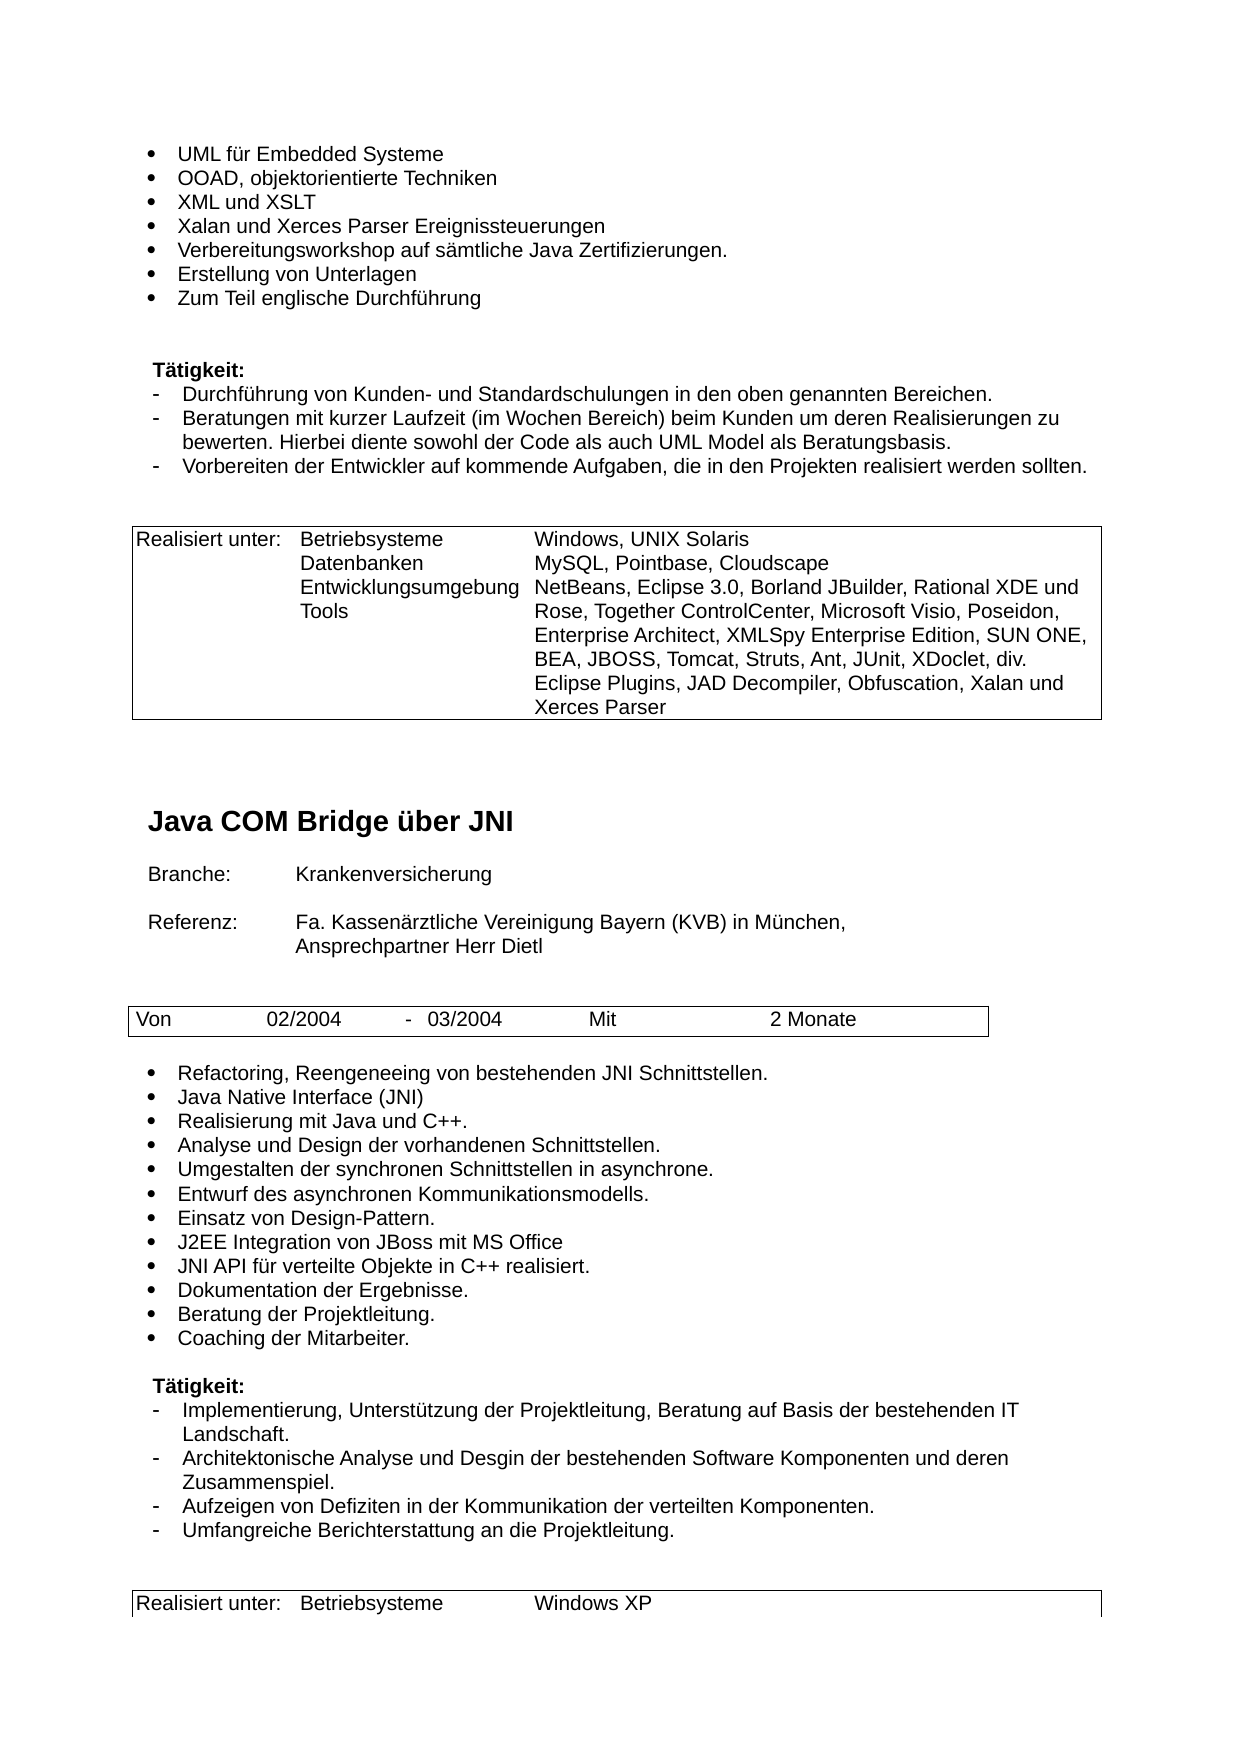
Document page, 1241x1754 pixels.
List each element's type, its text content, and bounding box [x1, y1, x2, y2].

list Analyse und Design der vorhandenen Schnittstellen. [148, 1133, 1110, 1157]
list Verbereitungsworkshop auf sämtliche Java Zertifizierungen. [148, 238, 1110, 262]
list Realisierung mit Java und C++. [148, 1109, 1110, 1133]
list OOAD, objektorientierte Techniken [148, 166, 1110, 190]
table_header Mit [581, 1007, 762, 1036]
table_header - [398, 1007, 420, 1036]
list Durchführung von Kunden- und Standardschulungen in den oben genannten Bereichen. [152, 382, 1110, 406]
list Zum Teil englische Durchführung [148, 286, 1110, 310]
list J2EE Integration von JBoss mit MS Office [148, 1229, 1110, 1253]
table_cell Entwicklungsumgebung Tools [297, 575, 531, 719]
table_header Von [129, 1007, 259, 1036]
list Java Native Interface (JNI) [148, 1085, 1110, 1109]
list UML für Embedded Systeme [148, 142, 1110, 166]
table_header Realisiert unter: [133, 1591, 297, 1617]
list Erstellung von Unterlagen [148, 262, 1110, 286]
text Branche: Krankenversicherung [148, 862, 1110, 886]
subtitle Java COM Bridge über JNI [148, 804, 1110, 838]
text Referenz: Fa. Kassenärztliche Vereinigung Bayern (KVB) in München, [148, 910, 1110, 934]
table_header Betriebsysteme Datenbanken [297, 527, 531, 575]
list Dokumentation der Ergebnisse. [148, 1278, 1110, 1302]
list Umfangreiche Berichterstattung an die Projektleitung. [152, 1518, 1110, 1542]
table_header 02/2004 [259, 1007, 398, 1036]
list Coaching der Mitarbeiter. [148, 1326, 1110, 1350]
text Ansprechpartner Herr Dietl [221, 934, 1110, 958]
list XML und XSLT [148, 190, 1110, 214]
table_header 2 Monate [763, 1007, 988, 1036]
table_cell [133, 575, 297, 719]
list Beratung der Projektleitung. [148, 1302, 1110, 1326]
table_header Realisiert unter: [133, 527, 297, 575]
list Umgestalten der synchronen Schnittstellen in asynchrone. [148, 1157, 1110, 1181]
list Xalan und Xerces Parser Ereignissteuerungen [148, 214, 1110, 238]
list Architektonische Analyse und Desgin der bestehenden Software Komponenten und deren Zusammenspiel. [152, 1446, 1110, 1494]
table_cell NetBeans, Eclipse 3.0, Borland JBuilder, Rational XDE und Rose, Together ControlCenter, Microsoft Visio, Poseidon, Enterprise Architect, XMLSpy Enterprise Edition, SUN ONE, BEA, JBOSS, Tomcat, Struts, Ant, JUnit, XDoclet, div. Eclipse Plugins, JAD Decompiler, Obfuscation, Xalan und Xerces Parser [531, 575, 1101, 719]
list Refactoring, Reengeneeing von bestehenden JNI Schnittstellen. [148, 1061, 1110, 1085]
list Entwurf des asynchronen Kommunikationsmodells. [148, 1181, 1110, 1205]
table_header Windows XP [531, 1591, 1101, 1617]
table_header Betriebsysteme [297, 1591, 531, 1617]
list Vorbereiten der Entwickler auf kommende Aufgaben, die in den Projekten realisiert werden sollten. [152, 454, 1110, 478]
list JNI API für verteilte Objekte in C++ realisiert. [148, 1253, 1110, 1278]
list Aufzeigen von Defiziten in der Kommunikation der verteilten Komponenten. [152, 1494, 1110, 1518]
table_header Windows, UNIX Solaris MySQL, Pointbase, Cloudscape [531, 527, 1101, 575]
list Beratungen mit kurzer Laufzeit (im Wochen Bereich) beim Kunden um deren Realisierungen zu bewerten. Hierbei diente sowohl der Code als auch UML Model als Beratungsbasis. [152, 406, 1110, 454]
table_header 03/2004 [420, 1007, 581, 1036]
text Tätigkeit: [152, 1374, 1110, 1398]
text Tätigkeit: [152, 358, 1110, 382]
list Einsatz von Design-Pattern. [148, 1205, 1110, 1229]
list Implementierung, Unterstützung der Projektleitung, Beratung auf Basis der bestehenden IT Landschaft. [152, 1398, 1110, 1446]
